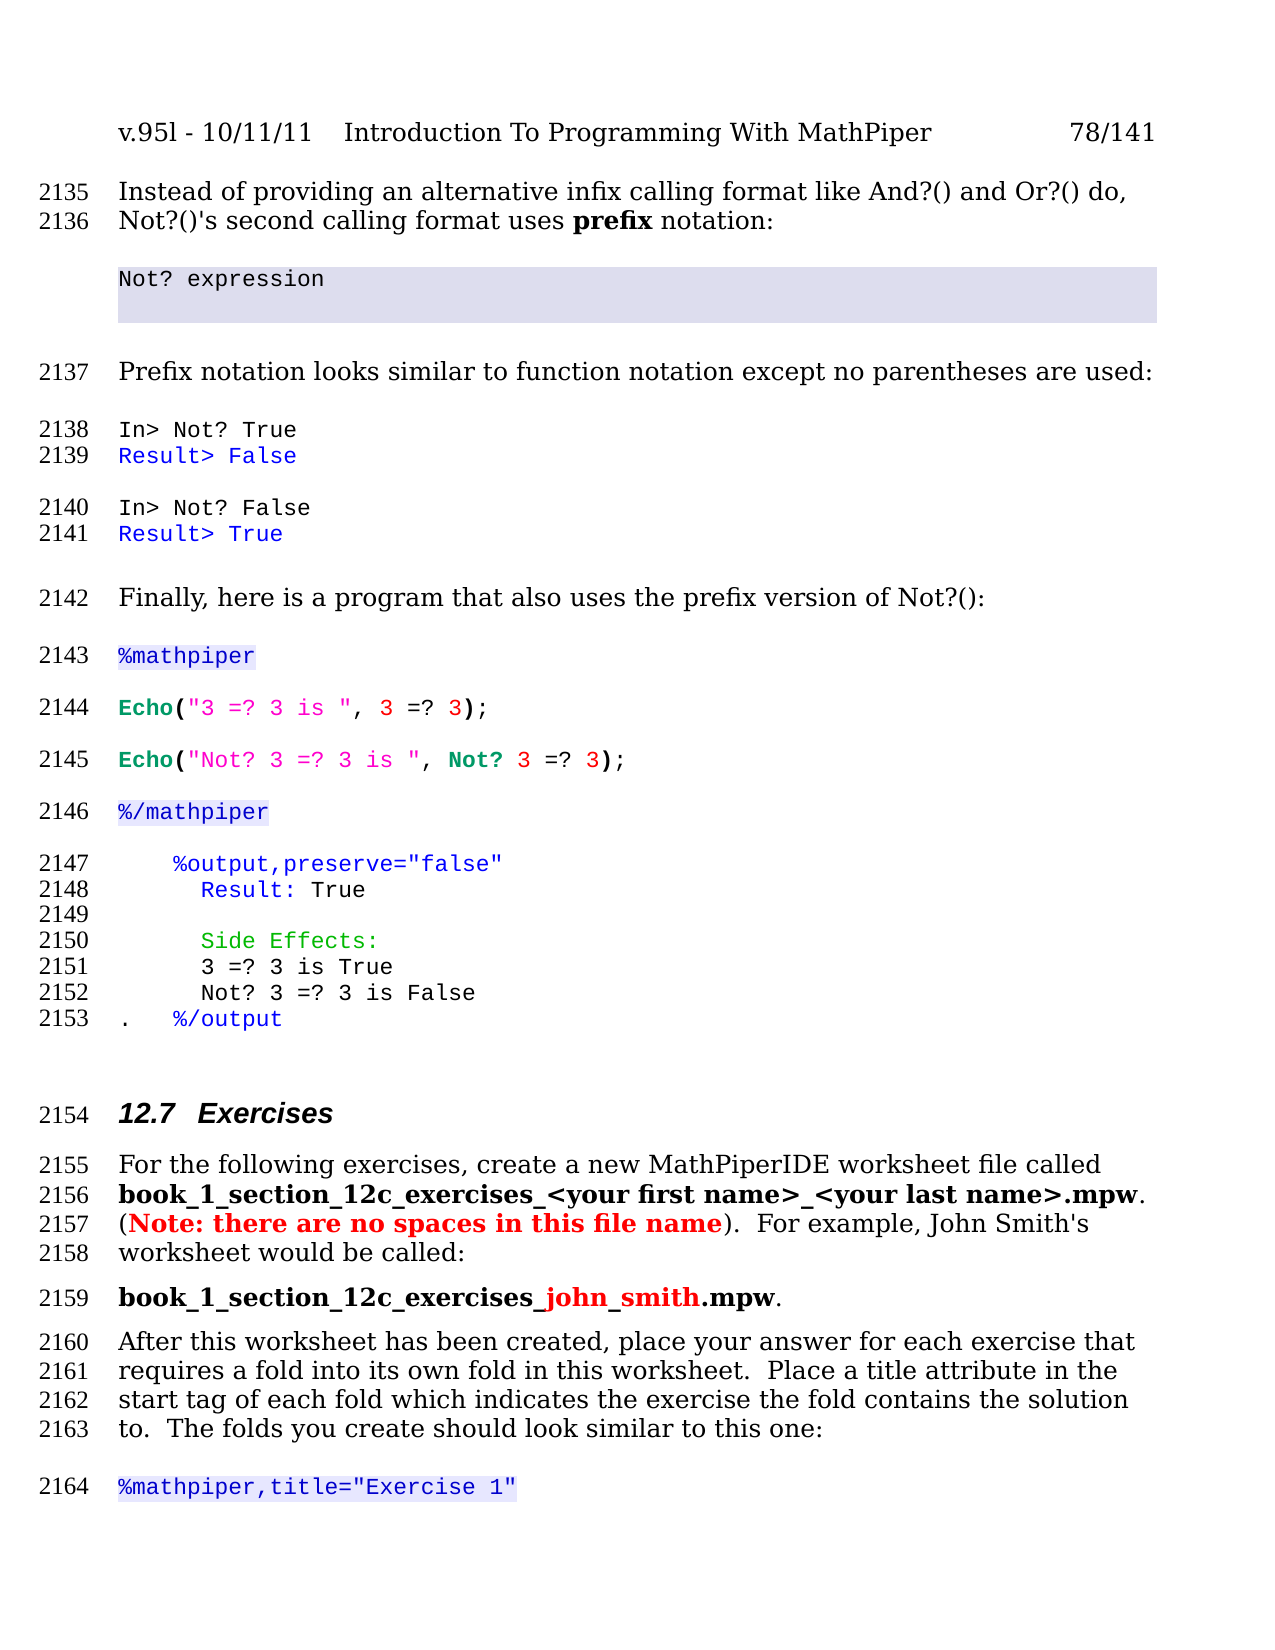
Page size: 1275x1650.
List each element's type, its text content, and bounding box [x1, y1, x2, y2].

text . %/output [118, 1008, 1157, 1033]
subtitle Exercises [118, 1096, 1157, 1129]
text In> Not? False [118, 497, 1157, 522]
text For the following exercises, create a new MathPiperIDE worksheet file called book_1_section_12c_exercises_<your first name>_<your last name>.mpw. (Note: there are no spaces in this file name). For example, John Smith's worksheet would be called: [118, 1151, 1157, 1268]
text Finally, here is a program that also uses the prefix version of Not?(): [118, 583, 1157, 612]
text In> Not? True [118, 419, 1157, 445]
text %mathpiper [118, 644, 1157, 670]
text %output,preserve="false" [118, 852, 1157, 878]
text After this worksheet has been created, place your answer for each exercise that requires a fold into its own fold in this worksheet. Place a title attribute in the start tag of each fold which indicates the exercise the fold contains the solution to. The folds you create should look similar to this one: [118, 1327, 1157, 1444]
text Prefix notation looks similar to function notation except no parentheses are used: [118, 358, 1157, 387]
text Echo("Not? 3 =? 3 is ", Not? 3 =? 3); [118, 748, 1157, 774]
text Echo("3 =? 3 is ", 3 =? 3); [118, 696, 1157, 722]
text %/mathpiper [118, 800, 1157, 826]
text book_1_section_12c_exercises_john_smith.mpw. [118, 1283, 1157, 1312]
text Result: True [118, 878, 1157, 904]
text %mathpiper,title="Exercise 1" [118, 1476, 1157, 1502]
text Instead of providing an alternative infix calling format like And?() and Or?() do, Not?()'s second calling format uses prefix notation: [118, 177, 1157, 235]
text 3 =? 3 is True [118, 956, 1157, 982]
table_header Not? expression [118, 267, 1157, 323]
text Result> True [118, 522, 1157, 548]
text Result> False [118, 445, 1157, 471]
text Not? 3 =? 3 is False [118, 982, 1157, 1008]
text Side Effects: [118, 930, 1157, 956]
